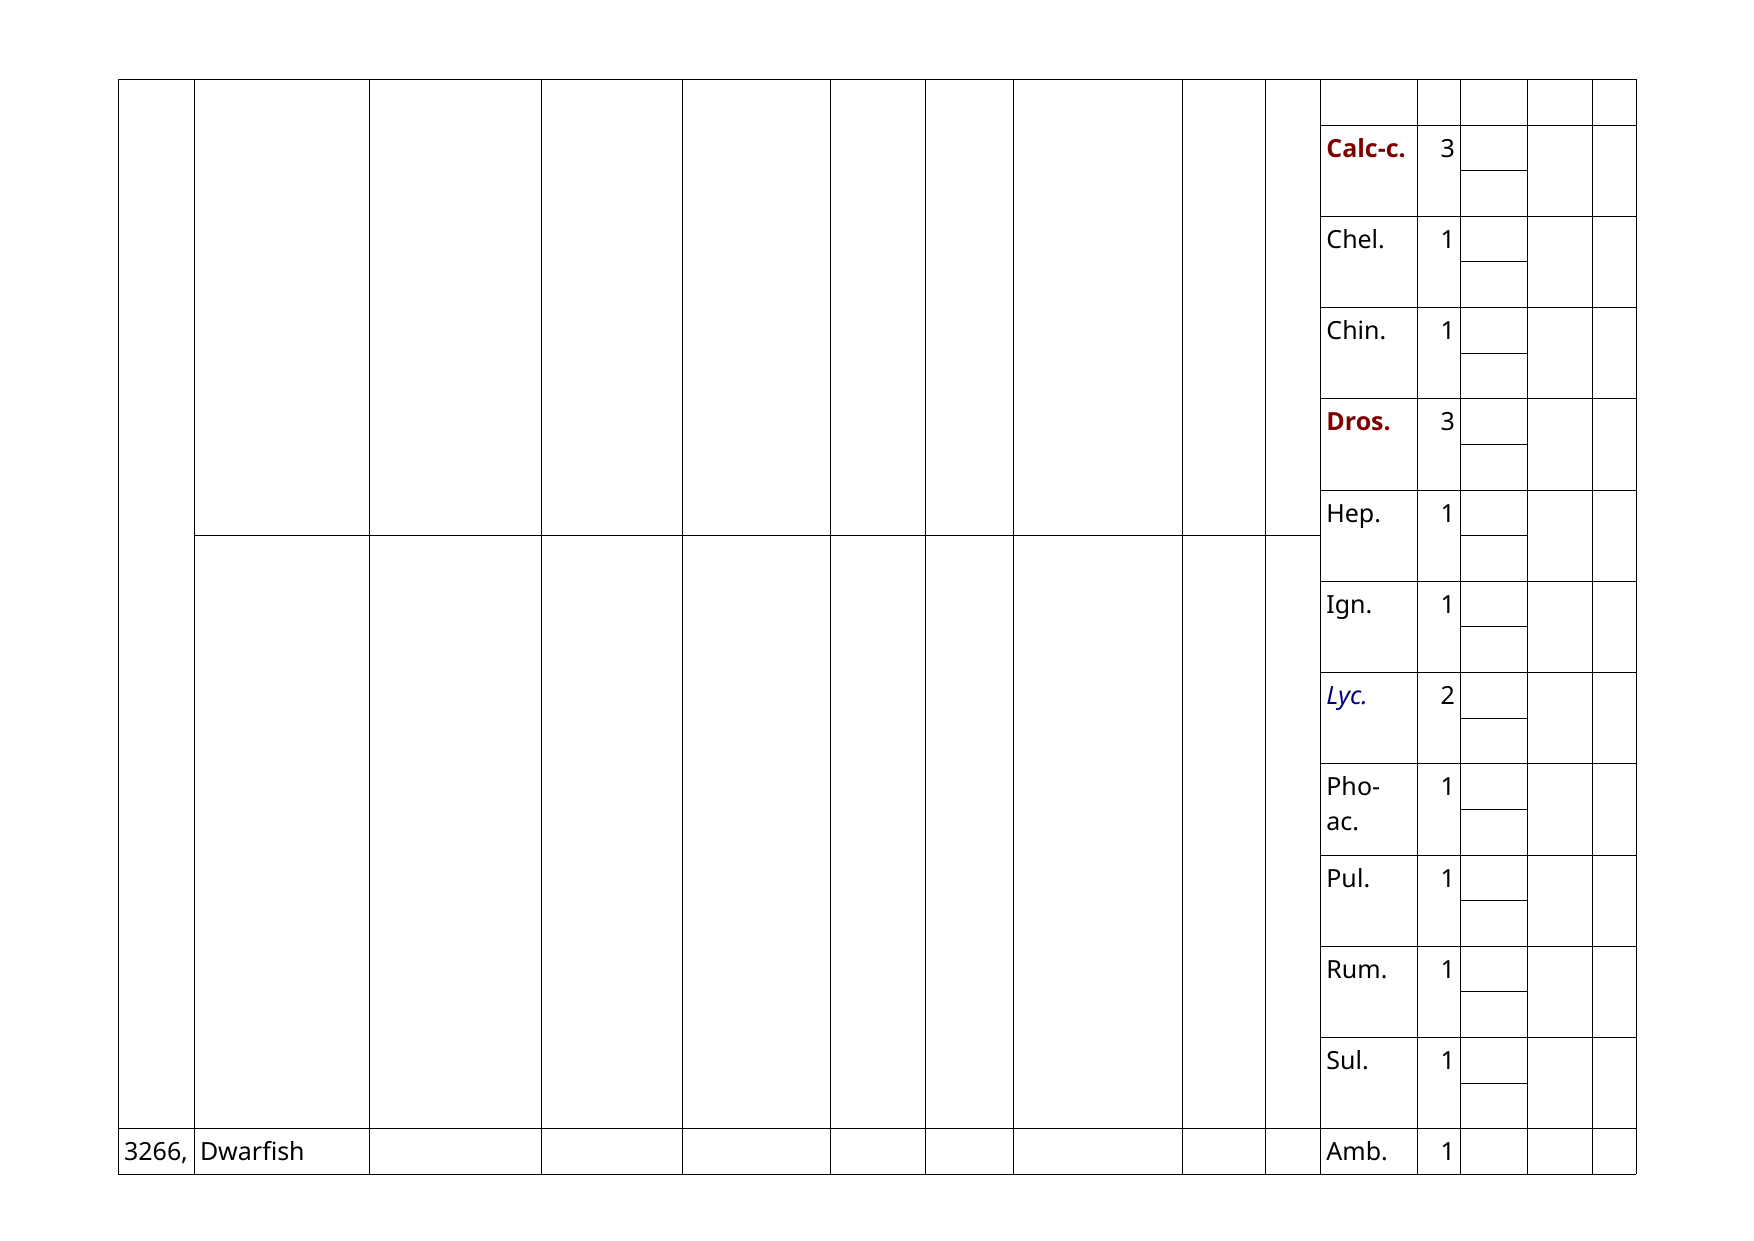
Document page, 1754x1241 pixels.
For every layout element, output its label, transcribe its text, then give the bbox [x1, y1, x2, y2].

table_cell [1593, 80, 1636, 124]
table_cell [1593, 217, 1636, 307]
table_cell [1183, 536, 1265, 1128]
table_cell [119, 80, 194, 1128]
table_cell [926, 536, 1013, 1128]
table_cell [1461, 764, 1527, 809]
table_cell [1461, 308, 1527, 353]
table_cell [195, 536, 369, 1128]
table_cell [831, 1129, 925, 1174]
table_cell [1528, 582, 1592, 672]
table_cell 1 [1418, 947, 1460, 1037]
table_cell [1528, 80, 1592, 124]
table_cell [1528, 1038, 1592, 1128]
table_cell [1528, 399, 1592, 489]
table_cell Chel. [1321, 217, 1417, 307]
table_cell [1593, 491, 1636, 581]
table_cell [1528, 491, 1592, 581]
table_cell Rum. [1321, 947, 1417, 1037]
table_cell [1014, 1129, 1182, 1174]
table_cell [1461, 627, 1527, 672]
table_cell [1461, 901, 1527, 946]
table_cell [1461, 491, 1527, 535]
table_cell [1461, 810, 1527, 854]
table_cell [542, 80, 682, 535]
table_cell [831, 80, 925, 535]
table_cell Lyc. [1321, 673, 1417, 763]
table_cell 1 [1418, 856, 1460, 946]
table_cell [1266, 80, 1320, 535]
table_cell [1461, 1084, 1527, 1128]
table_cell [926, 80, 1013, 535]
table_cell [1593, 673, 1636, 763]
table_cell [1014, 536, 1182, 1128]
table_cell 1 [1418, 764, 1460, 854]
table_cell [1528, 217, 1592, 307]
table_cell 3266, [119, 1129, 194, 1174]
table_cell [1593, 764, 1636, 854]
table_cell [1461, 171, 1527, 216]
table_cell [1461, 262, 1527, 307]
table_cell [1593, 947, 1636, 1037]
table_cell [1461, 445, 1527, 489]
table_cell 1 [1418, 582, 1460, 672]
table_cell [1014, 80, 1182, 535]
table_cell Pho-ac. [1321, 764, 1417, 854]
table_cell [1461, 536, 1527, 581]
table_cell [1528, 1129, 1592, 1174]
table_cell [1528, 764, 1592, 854]
table_cell 1 [1418, 1129, 1460, 1174]
table_cell [683, 1129, 830, 1174]
table_cell [1183, 1129, 1265, 1174]
table_cell [1461, 856, 1527, 900]
table_cell Amb. [1321, 1129, 1417, 1174]
table_cell [1461, 673, 1527, 718]
table_cell 2 [1418, 673, 1460, 763]
table_cell 3 [1418, 399, 1460, 489]
table_cell [1528, 673, 1592, 763]
table_cell [1593, 1038, 1636, 1128]
table_cell [926, 1129, 1013, 1174]
table_cell [370, 536, 541, 1128]
table_cell 1 [1418, 491, 1460, 581]
table_cell [1593, 126, 1636, 216]
table_cell [683, 80, 830, 535]
table_cell [1593, 308, 1636, 398]
table_cell [1461, 947, 1527, 991]
table_cell Dros. [1321, 399, 1417, 489]
table_cell [195, 80, 369, 535]
table_cell [1461, 992, 1527, 1037]
table_cell Dwarfish [195, 1129, 369, 1174]
table_cell Pul. [1321, 856, 1417, 946]
table_cell [1528, 947, 1592, 1037]
table_cell Hep. [1321, 491, 1417, 581]
table_cell [542, 536, 682, 1128]
table_cell [1183, 80, 1265, 535]
table_cell [542, 1129, 682, 1174]
table_cell [370, 1129, 541, 1174]
table_cell 1 [1418, 308, 1460, 398]
table_cell [1528, 126, 1592, 216]
table_cell [1321, 80, 1417, 124]
table_cell [683, 536, 830, 1128]
table_cell [1528, 308, 1592, 398]
table_cell [1461, 719, 1527, 763]
table_cell [1461, 1038, 1527, 1083]
table_cell [370, 80, 541, 535]
table_cell [1461, 126, 1527, 170]
table_cell [1461, 80, 1527, 124]
table_cell [1593, 399, 1636, 489]
table_cell [1461, 354, 1527, 398]
table_cell 1 [1418, 217, 1460, 307]
table_cell Sul. [1321, 1038, 1417, 1128]
table_cell [1461, 1129, 1527, 1174]
table_cell Ign. [1321, 582, 1417, 672]
table_cell [1593, 582, 1636, 672]
table_cell [1461, 399, 1527, 444]
table_cell Calc-c. [1321, 126, 1417, 216]
table_cell [1593, 856, 1636, 946]
table_cell [1528, 856, 1592, 946]
table_cell [1461, 582, 1527, 626]
table_cell [1418, 80, 1460, 124]
table_cell 1 [1418, 1038, 1460, 1128]
table_cell [831, 536, 925, 1128]
table_cell 3 [1418, 126, 1460, 216]
table_cell [1461, 217, 1527, 261]
table_cell [1266, 536, 1320, 1128]
table_cell [1266, 1129, 1320, 1174]
table_cell [1593, 1129, 1636, 1174]
table_cell Chin. [1321, 308, 1417, 398]
